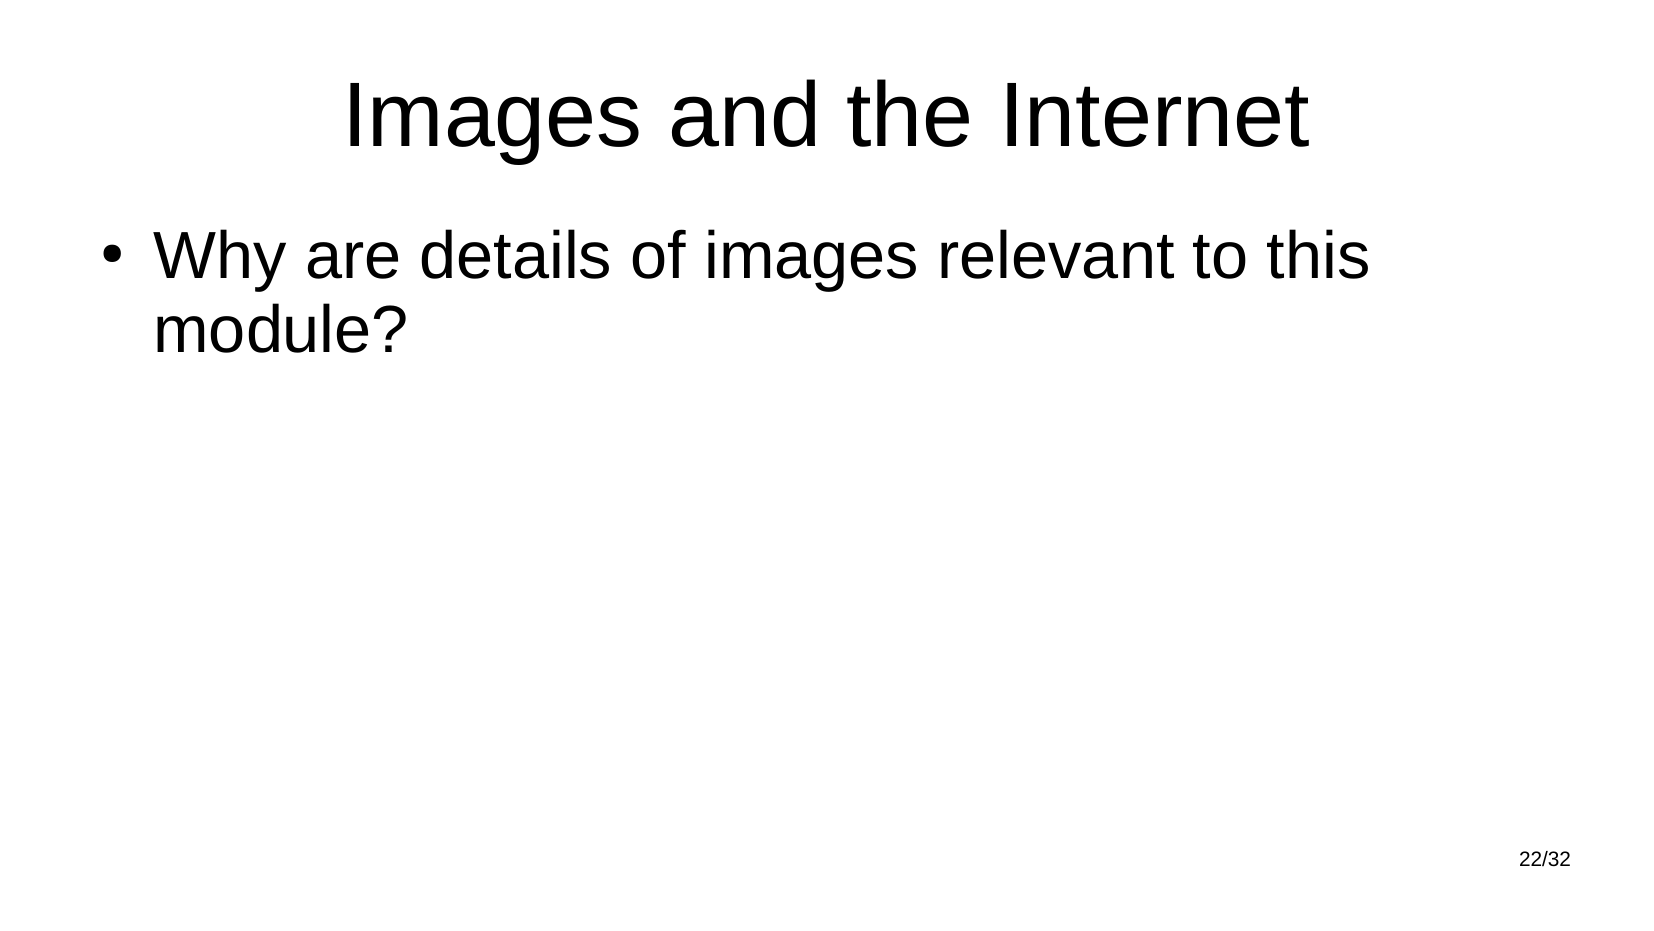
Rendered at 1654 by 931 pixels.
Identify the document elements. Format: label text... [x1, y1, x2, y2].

title Images and the Internet [82, 37, 1571, 193]
list Why are details of images relevant to this module? [82, 217, 1571, 758]
